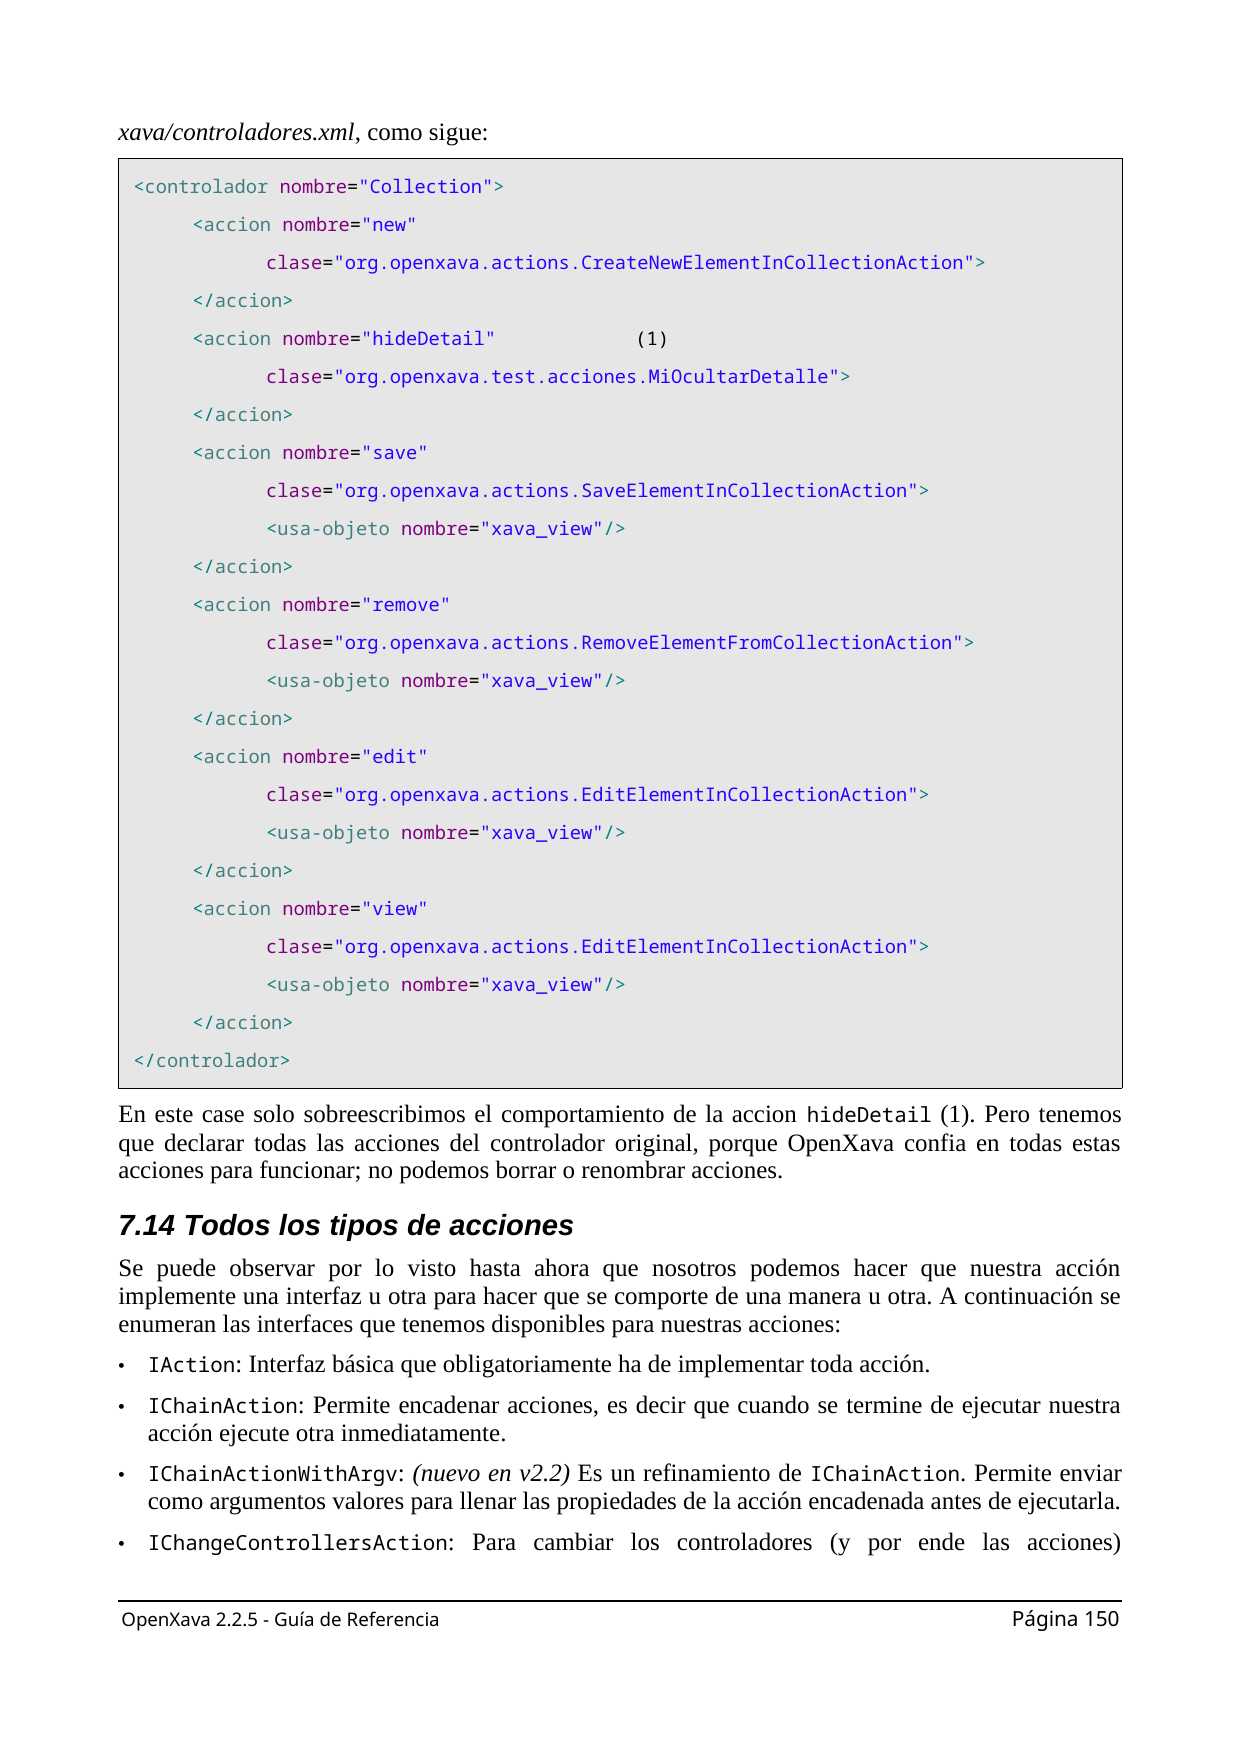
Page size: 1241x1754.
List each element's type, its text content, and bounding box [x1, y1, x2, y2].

text <usa-objeto nombre="xava_view"/> [119, 957, 1122, 995]
text <accion nombre="hideDetail" (1) [119, 310, 1122, 348]
list IAction: Interfaz básica que obligatoriamente ha de implementar toda acción. [118, 1350, 1122, 1378]
text </accion> [119, 995, 1122, 1033]
text <accion nombre="edit" [119, 729, 1122, 767]
text <usa-objeto nombre="xava_view"/> [119, 805, 1122, 843]
text Se puede observar por lo visto hasta ahora que nosotros podemos hacer que nuestra acción implemente una interfaz u otra para hacer que se comporte de una manera u otra. A continuación se enumeran las interfaces que tenemos disponibles para nuestras acciones: [118, 1254, 1122, 1338]
text </accion> [119, 843, 1122, 881]
text clase="org.openxava.actions.CreateNewElementInCollectionAction"> [119, 234, 1122, 272]
list IChangeControllersAction: Para cambiar los controladores (y por ende las acciones) [118, 1528, 1122, 1556]
list IChainAction: Permite encadenar acciones, es decir que cuando se termine de ejecutar nuestra acción ejecute otra inmediatamente. [118, 1391, 1122, 1447]
text <accion nombre="view" [119, 881, 1122, 919]
text </accion> [119, 691, 1122, 729]
text <usa-objeto nombre="xava_view"/> [119, 653, 1122, 691]
subtitle Todos los tipos de acciones [118, 1209, 1122, 1242]
text </accion> [119, 538, 1122, 577]
text En este case solo sobreescribimos el comportamiento de la accion hideDetail (1). Pero tenemos que declarar todas las acciones del controlador original, porque OpenXava confia en todas estas acciones para funcionar; no podemos borrar o renombrar acciones. [118, 1101, 1122, 1184]
text clase="org.openxava.actions.SaveElementInCollectionAction"> [119, 462, 1122, 501]
text </controlador> [119, 1033, 1122, 1088]
text <accion nombre="remove" [119, 577, 1122, 614]
list IChainActionWithArgv: (nuevo en v2.2) Es un refinamiento de IChainAction. Permite enviar como argumentos valores para llenar las propiedades de la acción encadenada antes de ejecutarla. [118, 1459, 1122, 1515]
text <usa-objeto nombre="xava_view"/> [119, 501, 1122, 538]
text clase="org.openxava.test.acciones.MiOcultarDetalle"> [119, 348, 1122, 386]
text </accion> [119, 272, 1122, 310]
text clase="org.openxava.actions.EditElementInCollectionAction"> [119, 767, 1122, 805]
text clase="org.openxava.actions.EditElementInCollectionAction"> [119, 919, 1122, 957]
text </accion> [119, 386, 1122, 424]
text xava/controladores.xml, como sigue: [118, 118, 1122, 146]
text clase="org.openxava.actions.RemoveElementFromCollectionAction"> [119, 614, 1122, 653]
text <controlador nombre="Collection"> [119, 159, 1122, 196]
text <accion nombre="save" [119, 424, 1122, 462]
text <accion nombre="new" [119, 196, 1122, 234]
